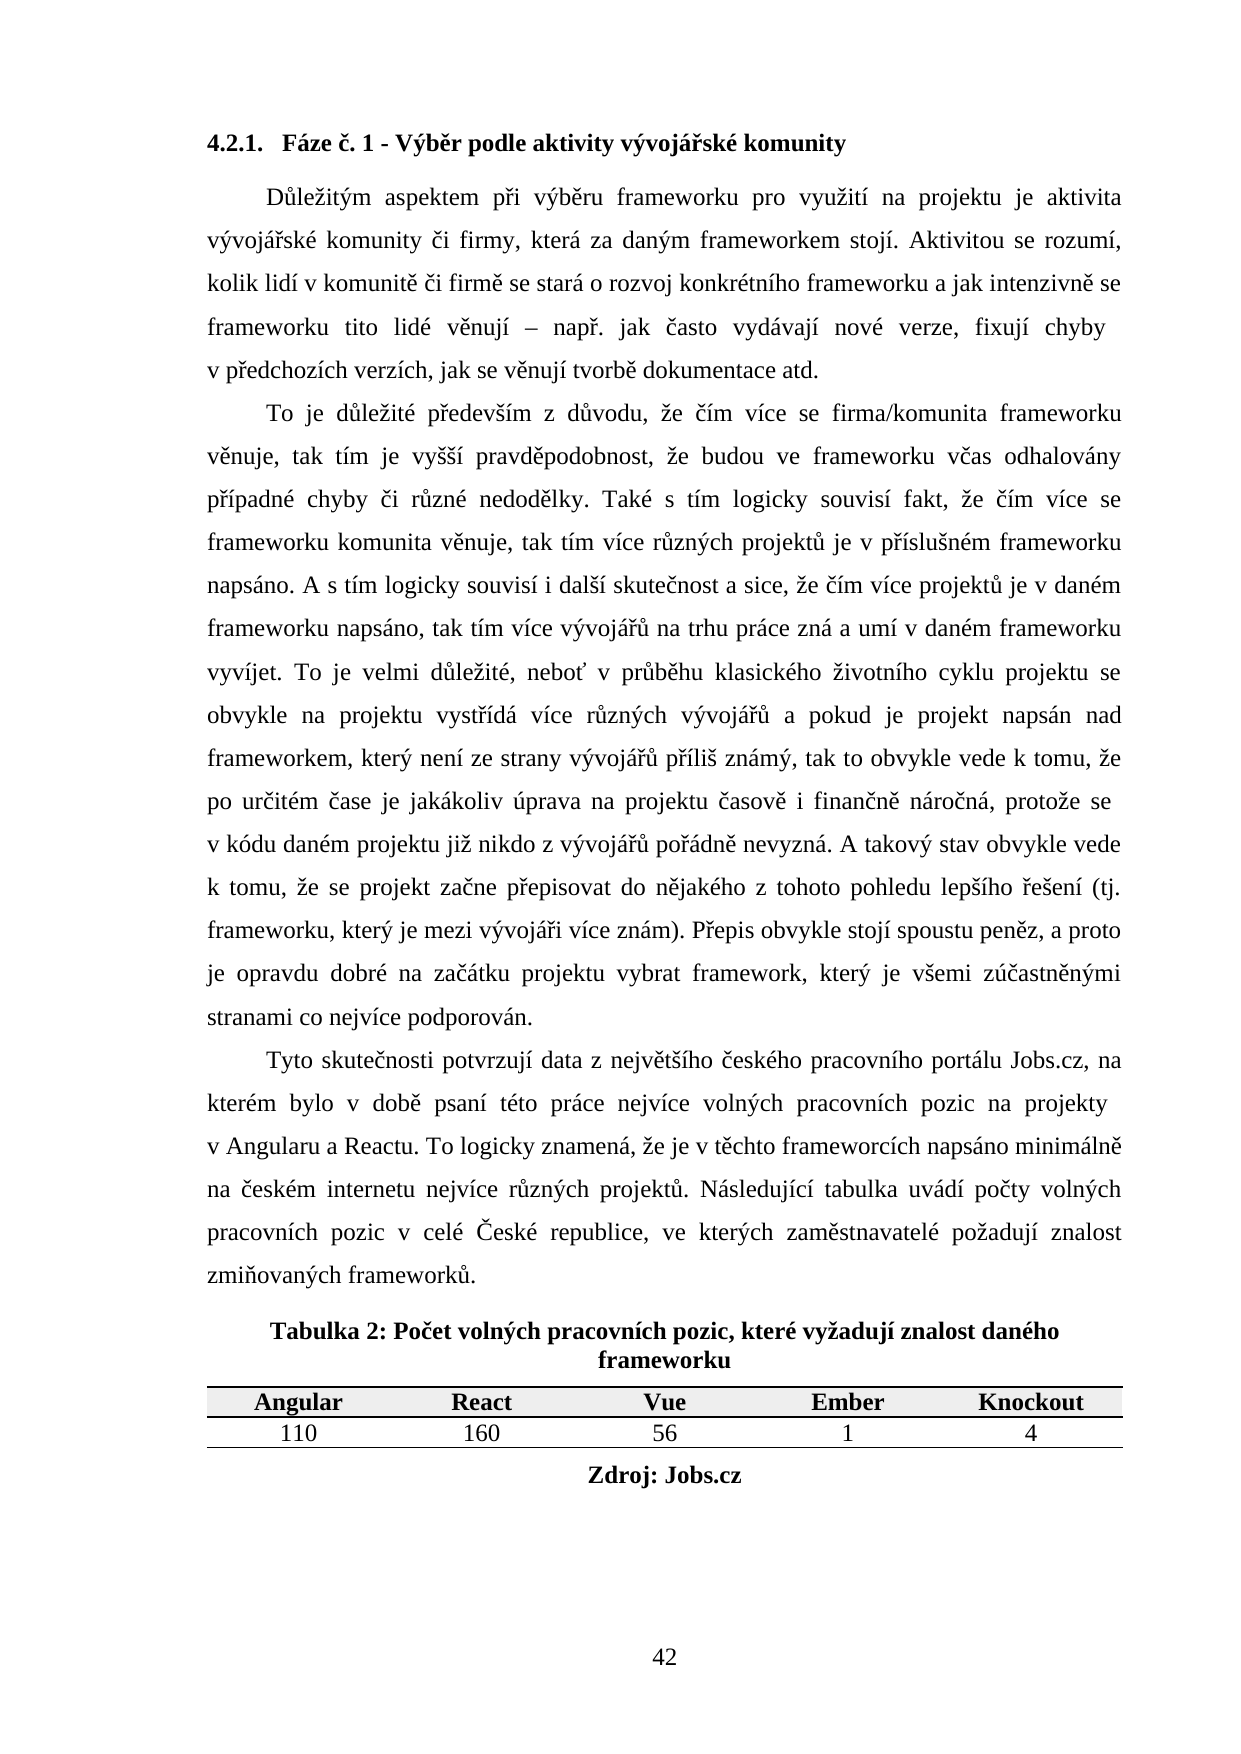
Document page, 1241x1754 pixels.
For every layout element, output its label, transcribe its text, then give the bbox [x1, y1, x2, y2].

table_header React [390, 1388, 573, 1416]
table_header Knockout [939, 1388, 1122, 1416]
text Zdroj: Jobs.cz [207, 1461, 1122, 1489]
table_cell 160 [390, 1418, 573, 1447]
table_cell 56 [573, 1418, 756, 1447]
table_header Vue [573, 1388, 756, 1416]
text Tyto skutečnosti potvrzují data z největšího českého pracovního portálu Jobs.cz, na kterém bylo v době psaní této práce nejvíce volných pracovních pozic na projekty v Angularu a Reactu. To logicky znamená, že je v těchto frameworcích napsáno minimálně na českém internetu nejvíce různých projektů. Následující tabulka uvádí počty volných pracovních pozic v celé České republice, ve kterých zaměstnavatelé požadují znalost zmiňovaných frameworků. [207, 1045, 1122, 1289]
text Tabulka 2: Počet volných pracovních pozic, které vyžadují znalost daného frameworku [207, 1316, 1122, 1373]
table_cell 4 [939, 1418, 1122, 1447]
table_cell 110 [207, 1418, 390, 1447]
table_header Ember [756, 1388, 939, 1416]
subtitle Fáze č. 1 - Výběr podle aktivity vývojářské komunity [207, 128, 1122, 157]
text To je důležité především z důvodu, že čím více se firma/komunita frameworku věnuje, tak tím je vyšší pravděpodobnost, že budou ve frameworku včas odhalovány případné chyby či různé nedodělky. Také s tím logicky souvisí fakt, že čím více se frameworku komunita věnuje, tak tím více různých projektů je v příslušném frameworku napsáno. A s tím logicky souvisí i další skutečnost a sice, že čím více projektů je v daném frameworku napsáno, tak tím více vývojářů na trhu práce zná a umí v daném frameworku vyvíjet. To je velmi důležité, neboť v průběhu klasického životního cyklu projektu se obvykle na projektu vystřídá více různých vývojářů a pokud je projekt napsán nad frameworkem, který není ze strany vývojářů příliš známý, tak to obvykle vede k tomu, že po určitém čase je jakákoliv úprava na projektu časově i finančně náročná, protože se v kódu daném projektu již nikdo z vývojářů pořádně nevyzná. A takový stav obvykle vede k tomu, že se projekt začne přepisovat do nějakého z tohoto pohledu lepšího řešení (tj. frameworku, který je mezi vývojáři více znám). Přepis obvykle stojí spoustu peněz, a proto je opravdu dobré na začátku projektu vybrat framework, který je všemi zúčastněnými stranami co nejvíce podporován. [207, 398, 1122, 1030]
table_cell 1 [756, 1418, 939, 1447]
table_header Angular [207, 1388, 390, 1416]
text Důležitým aspektem při výběru frameworku pro využití na projektu je aktivita vývojářské komunity či firmy, která za daným frameworkem stojí. Aktivitou se rozumí, kolik lidí v komunitě či firmě se stará o rozvoj konkrétního frameworku a jak intenzivně se frameworku tito lidé věnují – např. jak často vydávají nové verze, fixují chyby v předchozích verzích, jak se věnují tvorbě dokumentace atd. [207, 182, 1122, 383]
